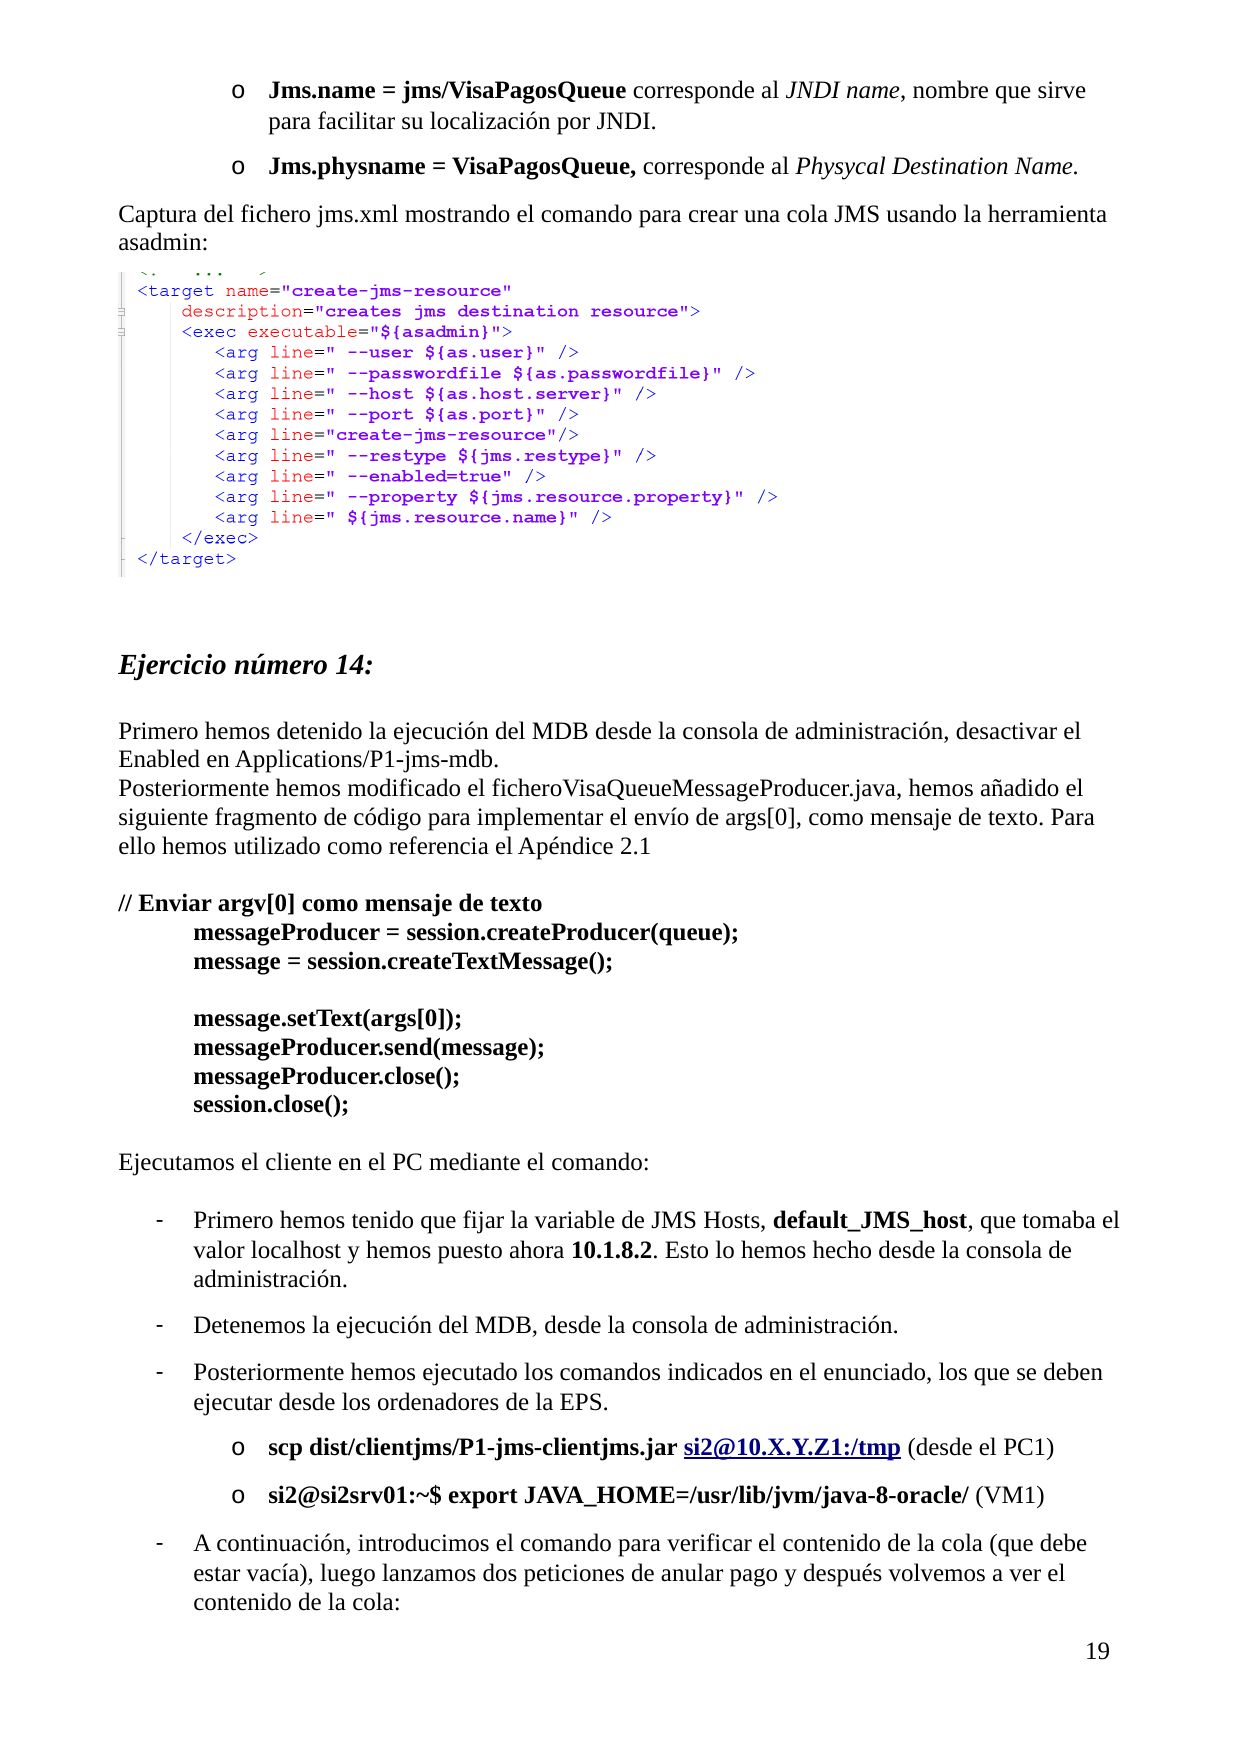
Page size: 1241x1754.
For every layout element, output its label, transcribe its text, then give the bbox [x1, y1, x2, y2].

text Ejecutamos el cliente en el PC mediante el comando: [118, 1147, 1122, 1176]
text Posteriormente hemos modificado el ficheroVisaQueueMessageProducer.java, hemos añadido el siguiente fragmento de código para implementar el envío de args[0], como mensaje de texto. Para ello hemos utilizado como referencia el Apéndice 2.1 [118, 773, 1122, 859]
list Posteriormente hemos ejecutado los comandos indicados en el enunciado, los que se deben ejecutar desde los ordenadores de la EPS. [156, 1356, 1122, 1416]
list Jms.physname = VisaPagosQueue, corresponde al Physycal Destination Name. [231, 151, 1122, 182]
list Jms.name = jms/VisaPagosQueue corresponde al JNDI name, nombre que sirve para facilitar su localización por JNDI. [231, 75, 1122, 134]
text message = session.createTextMessage(); [118, 946, 1122, 974]
list Primero hemos tenido que fijar la variable de JMS Hosts, default_JMS_host, que tomaba el valor localhost y hemos puesto ahora 10.1.8.2. Esto lo hemos hecho desde la consola de administración. [156, 1204, 1122, 1293]
text message.setText(args[0]); [118, 1003, 1122, 1032]
subtitle Ejercicio número 14: [118, 647, 1122, 681]
list Detenemos la ejecución del MDB, desde la consola de administración. [156, 1309, 1122, 1340]
text Primero hemos detenido la ejecución del MDB desde la consola de administración, desactivar el Enabled en Applications/P1-jms-mdb. [118, 716, 1122, 773]
text Captura del fichero jms.xml mostrando el comando para crear una cola JMS usando la herramienta asadmin: [118, 199, 1122, 256]
text messageProducer = session.createProducer(queue); [118, 917, 1122, 946]
text session.close(); [118, 1089, 1122, 1118]
text // Enviar argv[0] como mensaje de texto [118, 888, 1122, 917]
list si2@si2srv01:~$ export JAVA_HOME=/usr/lib/jvm/java-8-oracle/ (VM1) [231, 1480, 1122, 1511]
list A continuación, introducimos el comando para verificar el contenido de la cola (que debe estar vacía), luego lanzamos dos peticiones de anular pago y después volvemos a ver el contenido de la cola: [156, 1527, 1122, 1615]
text messageProducer.close(); [118, 1061, 1122, 1089]
list scp dist/clientjms/P1-jms-clientjms.jar si2@10.X.Y.Z1:/tmp (desde el PC1) [231, 1432, 1122, 1463]
text messageProducer.send(message); [118, 1032, 1122, 1061]
